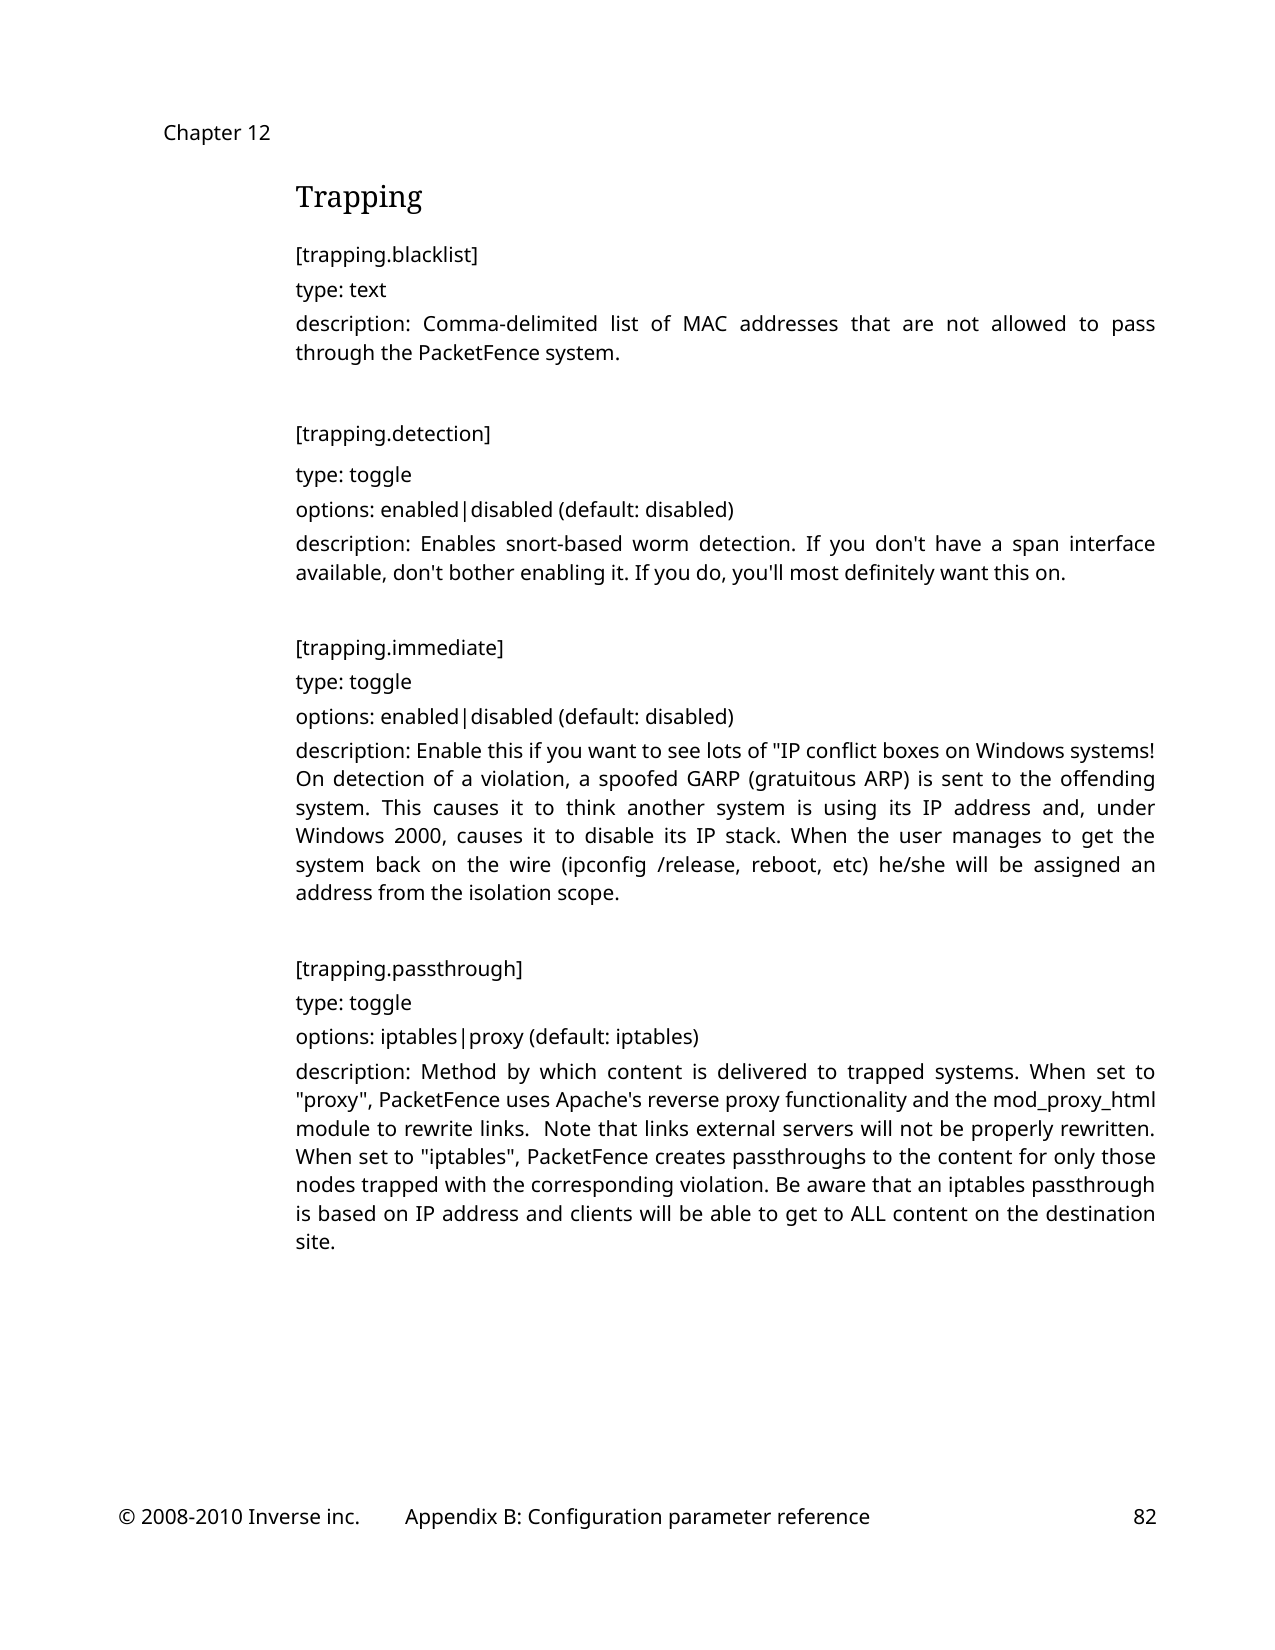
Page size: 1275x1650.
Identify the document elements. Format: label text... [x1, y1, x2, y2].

text type: toggle [295, 667, 1157, 696]
text description: Comma-delimited list of MAC addresses that are not allowed to pass through the PacketFence system. [295, 309, 1157, 366]
text [trapping.passthrough] [295, 954, 1157, 982]
text type: text [295, 275, 1157, 303]
text [trapping.detection] [295, 419, 1157, 448]
text options: iptables|proxy (default: iptables) [295, 1022, 1157, 1051]
text type: toggle [295, 461, 1157, 489]
text options: enabled|disabled (default: disabled) [295, 702, 1157, 730]
text type: toggle [295, 988, 1157, 1016]
subtitle Trapping [295, 176, 1157, 216]
text description: Enable this if you want to see lots of "IP conflict boxes on Windows systems! On detection of a violation, a spoofed GARP (gratuitous ARP) is sent to the offending system. This causes it to think another system is using its IP address and, under Windows 2000, causes it to disable its IP stack. When the user manages to get the system back on the wire (ipconfig /release, reboot, etc) he/she will be assigned an address from the isolation scope. [295, 736, 1157, 907]
text [trapping.blacklist] [295, 241, 1157, 269]
text description: Enables snort-based worm detection. If you don't have a span interface available, don't bother enabling it. If you do, you'll most definitely want this on. [295, 529, 1157, 586]
text [trapping.immediate] [295, 633, 1157, 661]
text description: Method by which content is delivered to trapped systems. When set to "proxy", PacketFence uses Apache's reverse proxy functionality and the mod_proxy_html module to rewrite links. Note that links external servers will not be properly rewritten. When set to "iptables", PacketFence creates passthroughs to the content for only those nodes trapped with the corresponding violation. Be aware that an iptables passthrough is based on IP address and clients will be able to get to ALL content on the destination site. [295, 1057, 1157, 1256]
text options: enabled|disabled (default: disabled) [295, 495, 1157, 523]
